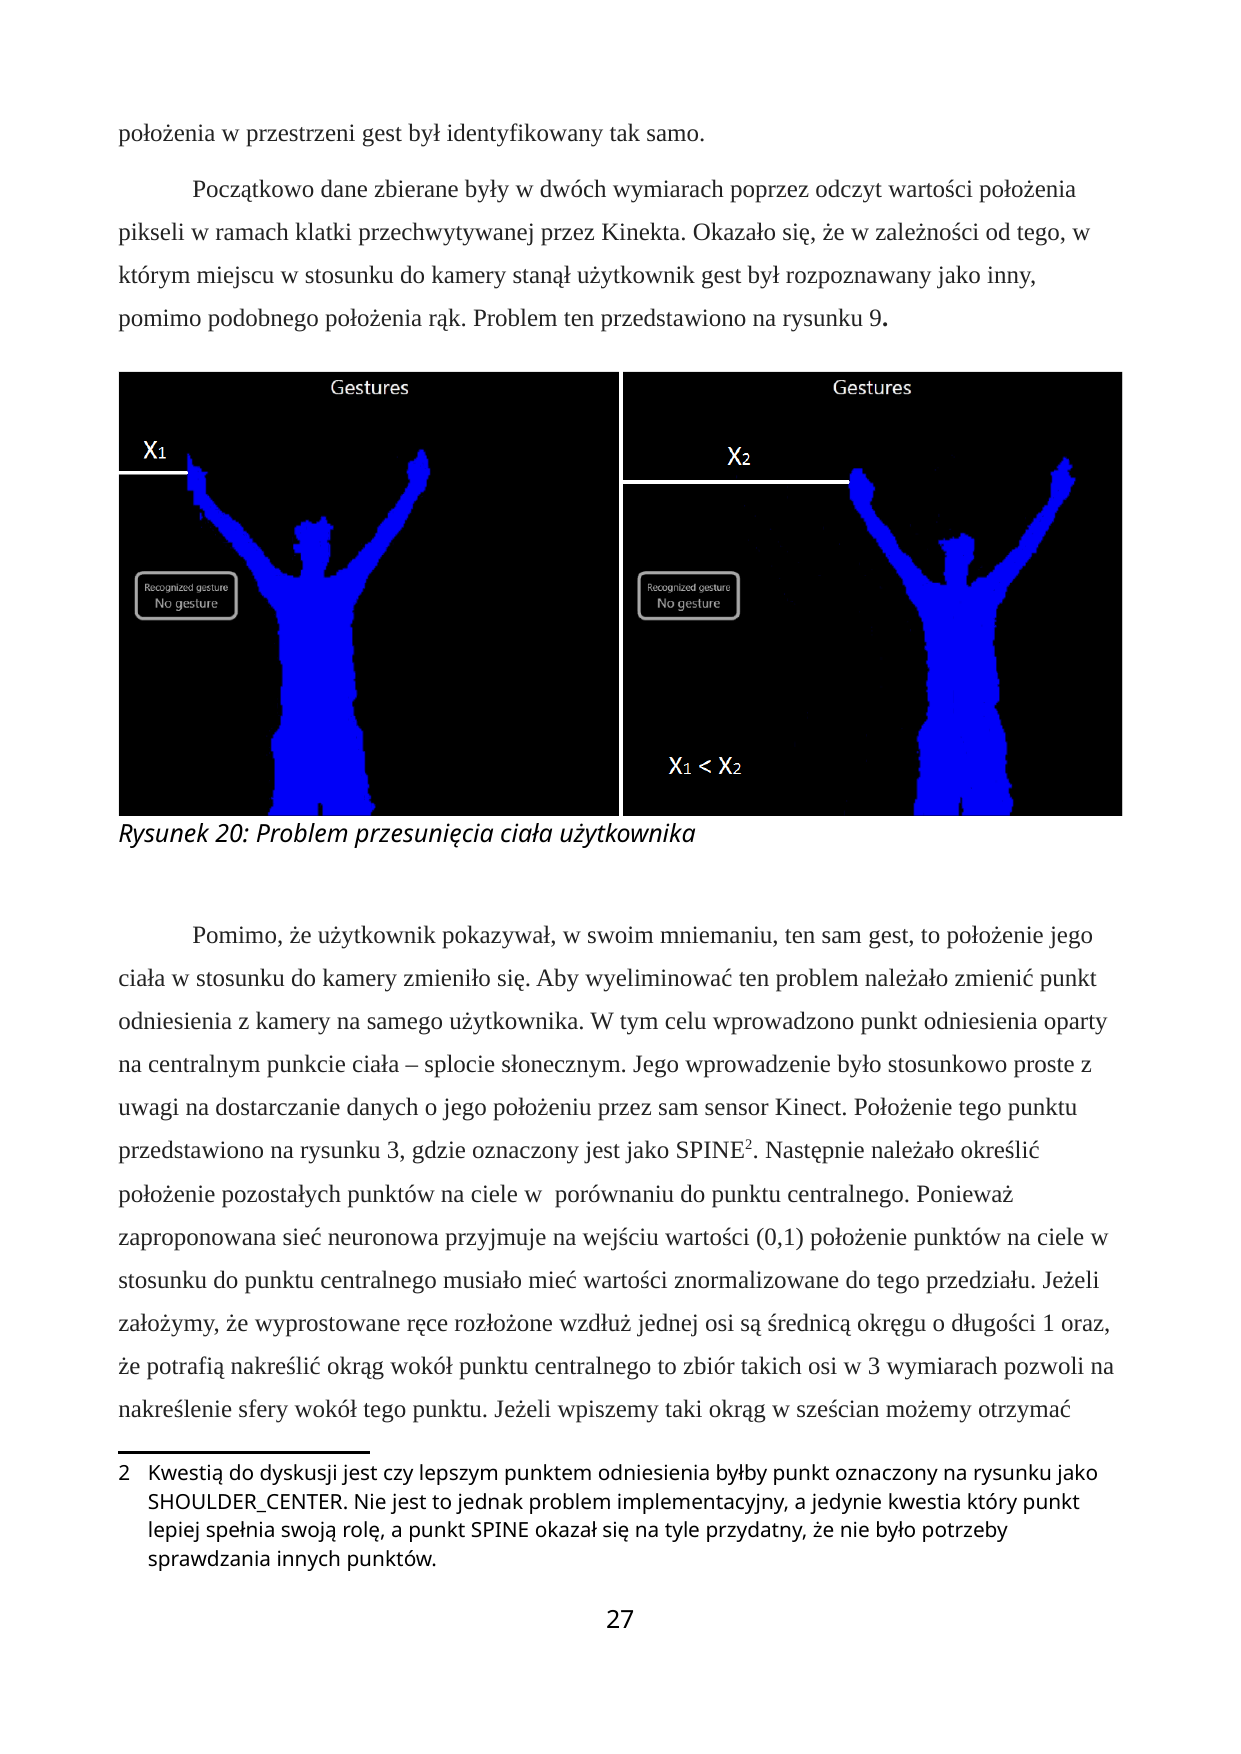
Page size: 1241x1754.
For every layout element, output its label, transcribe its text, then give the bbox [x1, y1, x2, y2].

text Pomimo, że użytkownik pokazywał, w swoim mniemaniu, ten sam gest, to położenie jego ciała w stosunku do kamery zmieniło się. Aby wyeliminować ten problem należało zmienić punkt odniesienia z kamery na samego użytkownika. W tym celu wprowadzono punkt odniesienia oparty na centralnym punkcie ciała – splocie słonecznym. Jego wprowadzenie było stosunkowo proste z uwagi na dostarczanie danych o jego położeniu przez sam sensor Kinect. Położenie tego punktu przedstawiono na rysunku 3, gdzie oznaczony jest jako SPINE. Następnie należało określić położenie pozostałych punktów na ciele w porównaniu do punktu centralnego. Ponieważ zaproponowana sieć neuronowa przyjmuje na wejściu wartości (0,1) położenie punktów na ciele w stosunku do punktu centralnego musiało mieć wartości znormalizowane do tego przedziału. Jeżeli założymy, że wyprostowane ręce rozłożone wzdłuż jednej osi są średnicą okręgu o długości 1 oraz, że potrafią nakreślić okrąg wokół punktu centralnego to zbiór takich osi w 3 wymiarach pozwoli na nakreślenie sfery wokół tego punktu. Jeżeli wpiszemy taki okrąg w sześcian możemy otrzymać [118, 920, 1122, 1423]
text położenia w przestrzeni gest był identyfikowany tak samo. [118, 118, 1122, 147]
text Rysunek 20: Problem przesunięcia ciała użytkownika [118, 816, 1122, 850]
text Początkowo dane zbierane były w dwóch wymiarach poprzez odczyt wartości położenia pikseli w ramach klatki przechwytywanej przez Kinekta. Okazało się, że w zależności od tego, w którym miejscu w stosunku do kamery stanął użytkownik gest był rozpoznawany jako inny, pomimo podobnego położenia rąk. Problem ten przedstawiono na rysunku 9. [118, 174, 1122, 332]
text Kwestią do dyskusji jest czy lepszym punktem odniesienia byłby punkt oznaczony na rysunku jako SHOULDER_CENTER. Nie jest to jednak problem implementacyjny, a jedynie kwestia który punkt lepiej spełnia swoją rolę, a punkt SPINE okazał się na tyle przydatny, że nie było potrzeby sprawdzania innych punktów. [118, 1458, 1122, 1572]
picture [118, 371, 1123, 816]
